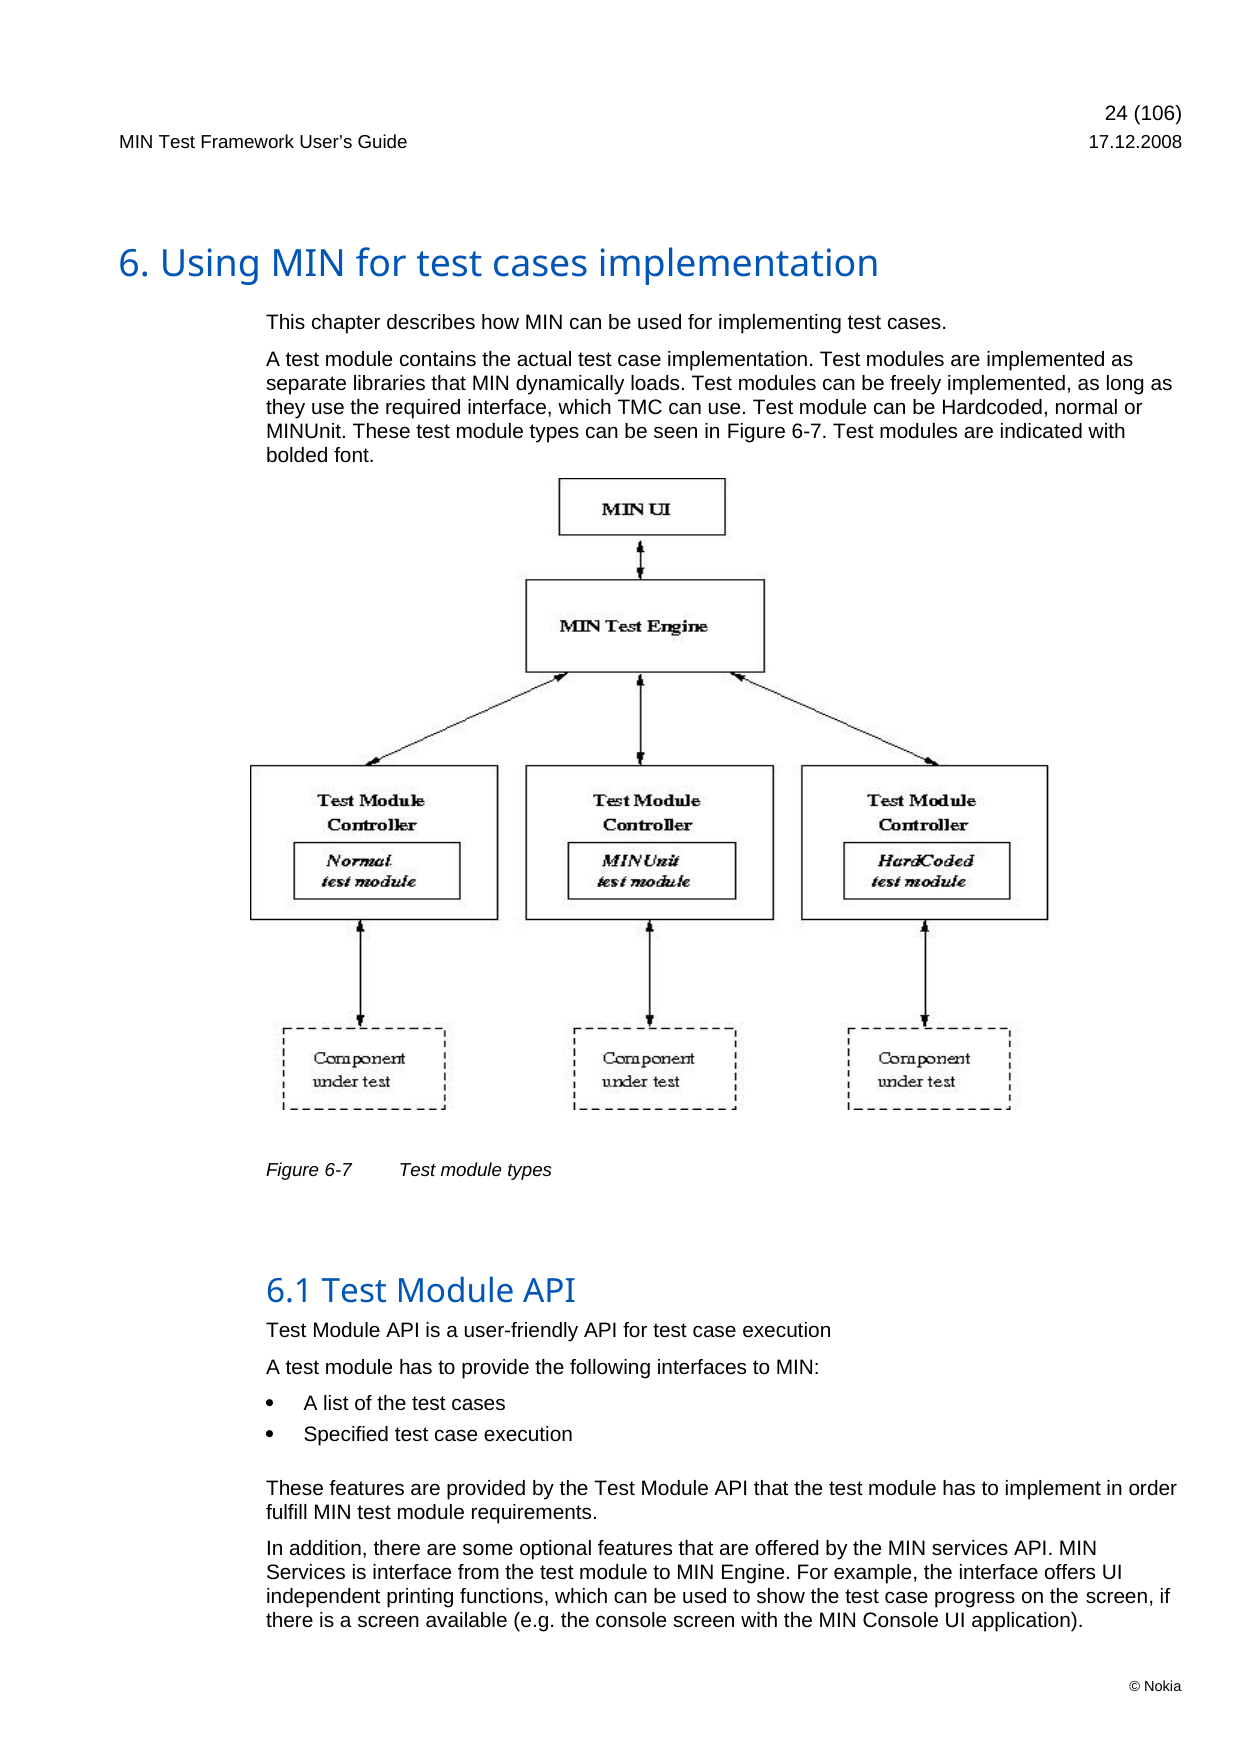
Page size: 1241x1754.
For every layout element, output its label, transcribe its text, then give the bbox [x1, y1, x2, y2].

text This chapter describes how MIN can be used for implementing test cases. [266, 310, 1181, 334]
subtitle Using MIN for test cases implementation [118, 236, 1181, 287]
list A list of the test cases [266, 1391, 1181, 1415]
text A test module contains the actual test case implementation. Test modules are implemented as separate libraries that MIN dynamically loads. Test modules can be freely implemented, as long as they use the required interface, which TMC can use. Test module can be Hardcoded, normal or MINUnit. These test module types can be seen in Figure 6-7. Test modules are indicated with bolded font. [266, 347, 1181, 466]
list Specified test case execution [266, 1421, 1181, 1446]
text Test Module API is a user-friendly API for test case execution [266, 1318, 1181, 1342]
subtitle Test Module API [266, 1267, 1181, 1312]
text In addition, there are some optional features that are offered by the MIN services API. MIN Services is interface from the test module to MIN Engine. For example, the interface offers UI independent printing functions, which can be used to show the test case progress on the screen, if there is a screen available (e.g. the console screen with the MIN Console UI application). [266, 1536, 1181, 1632]
text A test module has to provide the following interfaces to MIN: [266, 1355, 1181, 1379]
text Figure 6-7 Test module types [266, 1158, 1181, 1180]
text These features are provided by the Test Module API that the test module has to implement in order fulfill MIN test module requirements. [266, 1476, 1181, 1524]
picture [250, 478, 1049, 1110]
